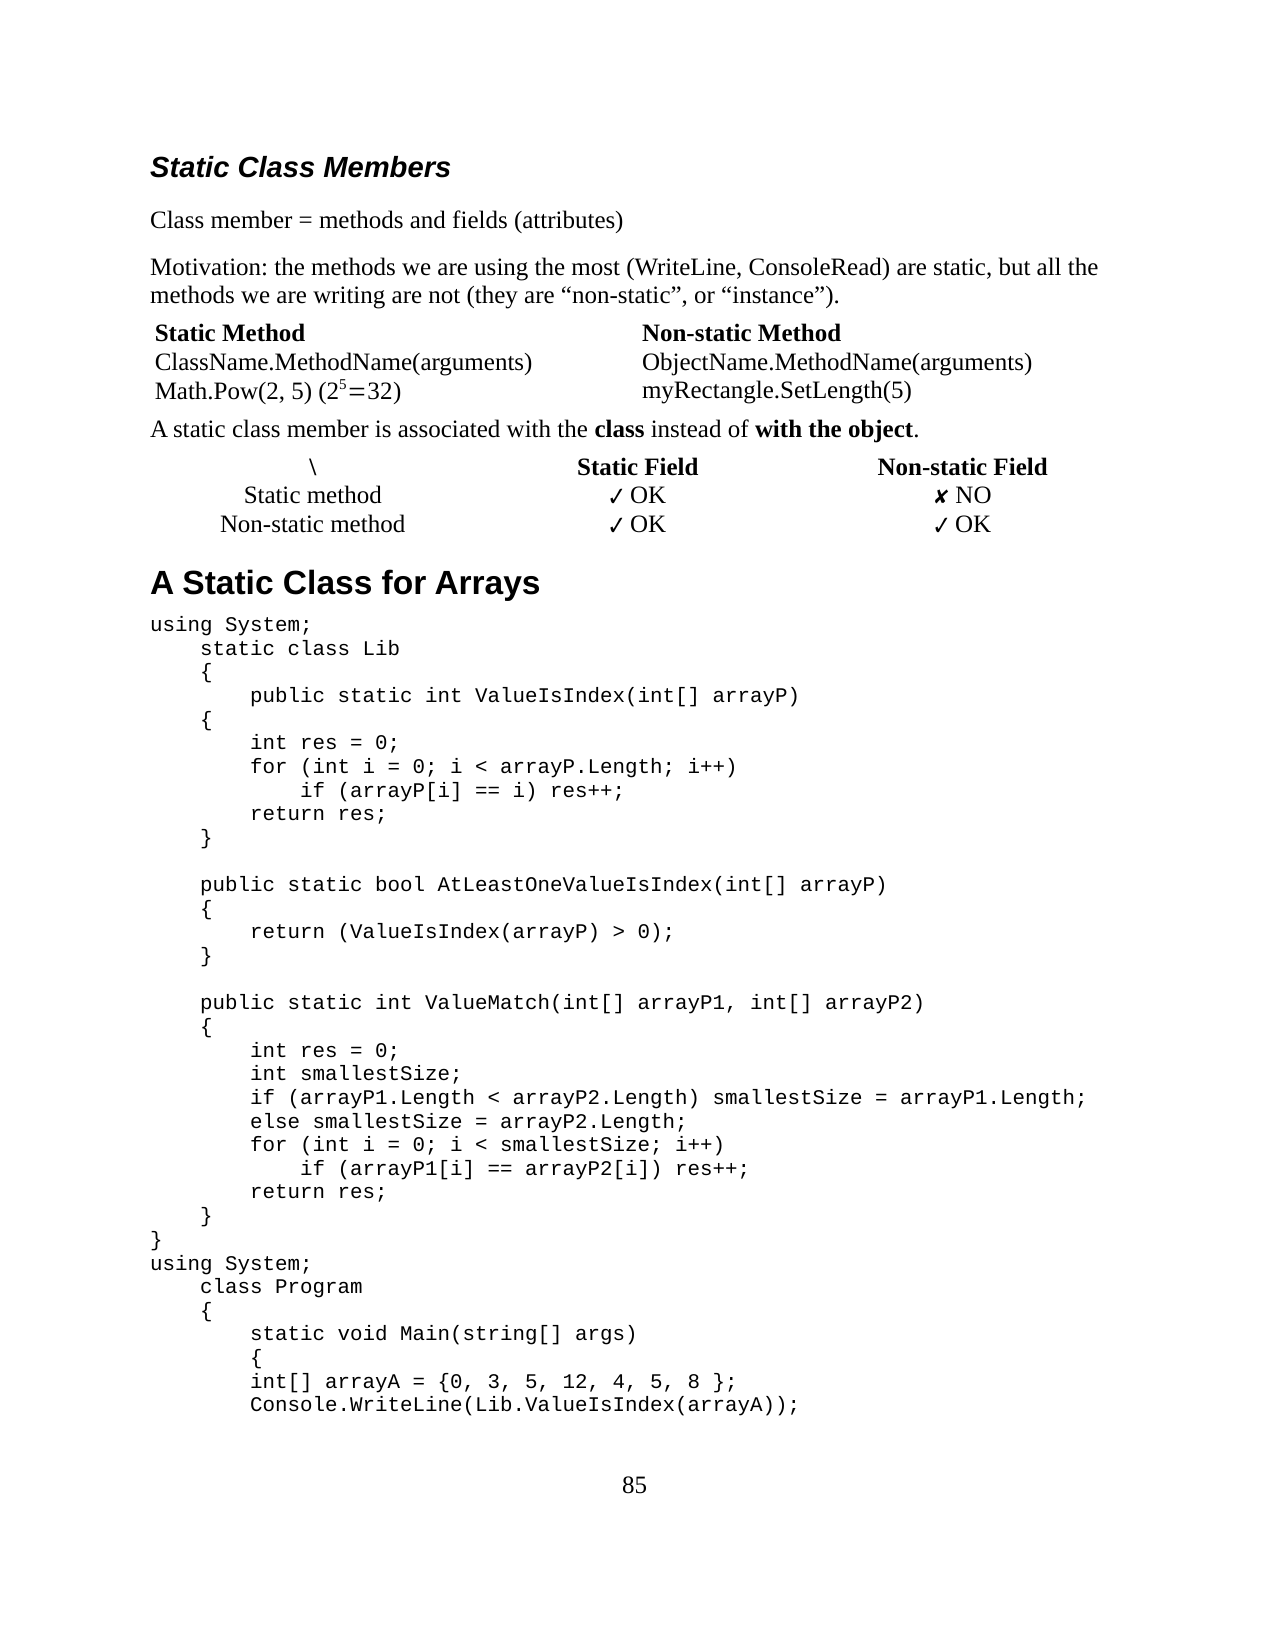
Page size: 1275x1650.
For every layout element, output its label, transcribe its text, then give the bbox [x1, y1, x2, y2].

text public static int ValueIsIndex(int[] arrayP) [150, 685, 1125, 709]
text static class Lib [150, 638, 1125, 661]
table_cell myRectangle.SetLength(5) [638, 376, 1125, 405]
text } [150, 1205, 1125, 1229]
text public static int ValueMatch(int[] arrayP1, int[] arrayP2) [150, 992, 1125, 1016]
table_header \ [150, 452, 475, 480]
text { [150, 709, 1125, 732]
text class Program [150, 1276, 1125, 1300]
subtitle Static Class Members [150, 150, 1125, 183]
table_cell Static method [150, 480, 475, 509]
text } [150, 827, 1125, 851]
subtitle A Static Class for Arrays [150, 563, 1125, 602]
text { [150, 661, 1125, 685]
text using System; [150, 614, 1125, 638]
text else smallestSize = arrayP2.Length; [150, 1111, 1125, 1134]
table_cell ObjectName.MethodName(arguments) [638, 347, 1125, 376]
text { [150, 1300, 1125, 1323]
text static void Main(string[] args) [150, 1323, 1125, 1347]
text A static class member is associated with the class instead of with the object. [150, 414, 1125, 443]
table_cell ClassName.MethodName(arguments) [150, 347, 637, 376]
text return (ValueIsIndex(arrayP) > 0); [150, 921, 1125, 945]
table_header Static Method [150, 318, 637, 347]
text Motivation: the methods we are using the most (WriteLine, ConsoleRead) are static, but all the methods we are writing are not (they are “non-static”, or “instance”). [150, 252, 1125, 309]
table_cell Math.Pow(2, 5) () [150, 376, 637, 405]
text { [150, 898, 1125, 921]
table_cell ✔ OK [475, 509, 800, 538]
text if (arrayP[i] == i) res++; [150, 779, 1125, 803]
text if (arrayP1[i] == arrayP2[i]) res++; [150, 1158, 1125, 1182]
text for (int i = 0; i < arrayP.Length; i++) [150, 756, 1125, 779]
text int res = 0; [150, 732, 1125, 756]
text Class member = methods and fields (attributes) [150, 205, 1125, 234]
text } [150, 1229, 1125, 1252]
text for (int i = 0; i < smallestSize; i++) [150, 1134, 1125, 1158]
text using System; [150, 1252, 1125, 1276]
text int[] arrayA = {0, 3, 5, 12, 4, 5, 8 }; [150, 1371, 1125, 1394]
text public static bool AtLeastOneValueIsIndex(int[] arrayP) [150, 874, 1125, 898]
text { [150, 1347, 1125, 1371]
text } [150, 945, 1125, 969]
text Console.WriteLine(Lib.ValueIsIndex(arrayA)); [150, 1394, 1125, 1418]
text if (arrayP1.Length < arrayP2.Length) smallestSize = arrayP1.Length; [150, 1087, 1125, 1111]
table_cell ✔ OK [800, 509, 1125, 538]
table_header Static Field [475, 452, 800, 480]
table_cell Non-static method [150, 509, 475, 538]
table_cell ✘ NO [800, 480, 1125, 509]
table_header Non-static Field [800, 452, 1125, 480]
table_cell ✔ OK [475, 480, 800, 509]
text int smallestSize; [150, 1063, 1125, 1087]
table_header Non-static Method [638, 318, 1125, 347]
text int res = 0; [150, 1040, 1125, 1063]
text { [150, 1016, 1125, 1040]
text return res; [150, 1182, 1125, 1205]
text return res; [150, 803, 1125, 827]
